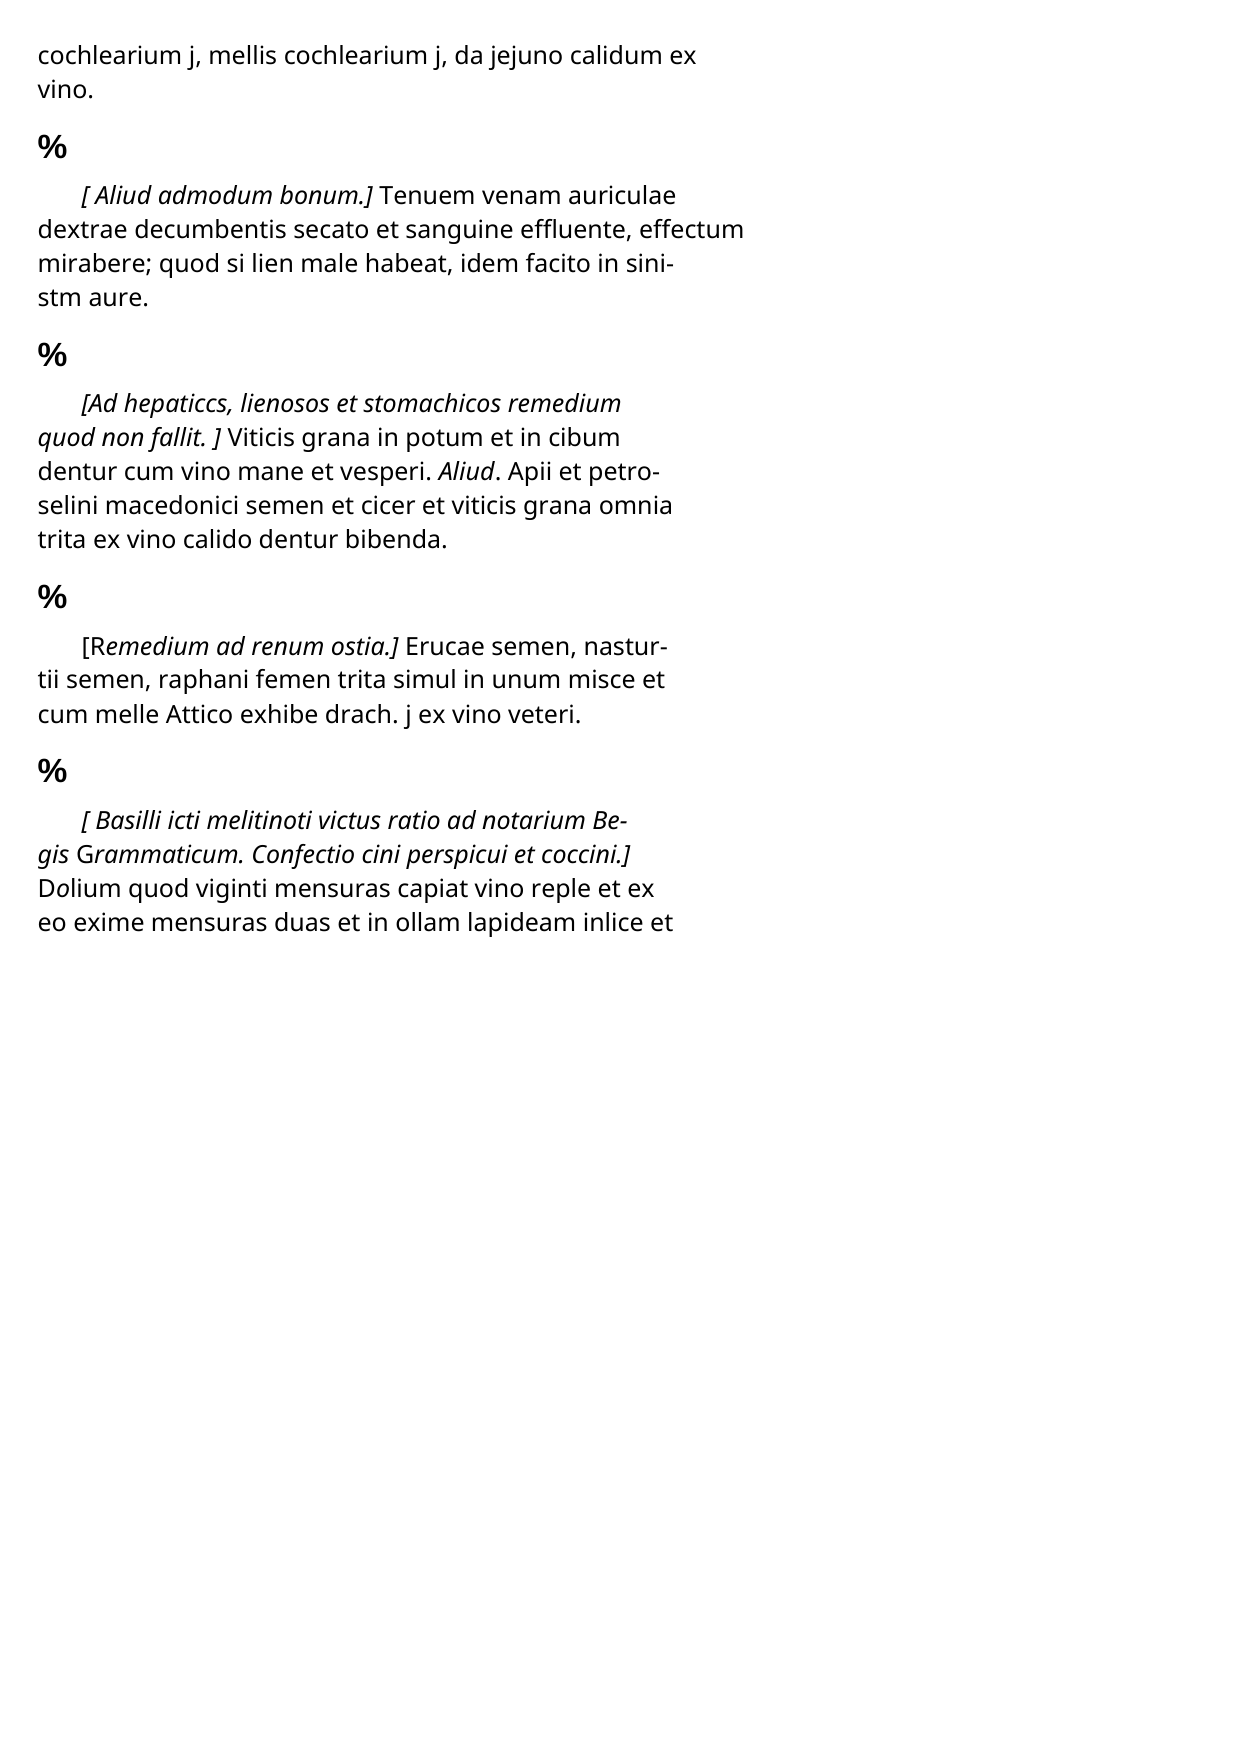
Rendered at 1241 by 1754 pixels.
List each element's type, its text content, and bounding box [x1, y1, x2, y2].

subtitle % [37, 335, 1203, 373]
text [Remedium ad renum ostia.] Erucae semen, nastur- tii semen, raphani femen trita simul in unum misce et cum melle Attico exhibe drach. j ex vino veteri. [37, 628, 1203, 730]
text [ Basilli icti melitinoti victus ratio ad notarium Be- gis Grammaticum. Confectio cini perspicui et coccini.] Dolium quod viginti mensuras capiat vino reple et ex eo exime mensuras duas et in ollam lapideam inlice et [37, 802, 1203, 938]
text cochlearium j, mellis cochlearium j, da jejuno calidum ex vino. [37, 37, 1203, 106]
subtitle % [37, 577, 1203, 616]
subtitle % [37, 126, 1203, 165]
text [ Aliud admodum bonum.] Tenuem venam auriculae dextrae decumbentis secato et sanguine effluente, effectum mirabere; quod si lien male habeat, idem facito in sini- stm aure. [37, 178, 1203, 314]
subtitle % [37, 751, 1203, 790]
text [Ad hepaticcs, lienosos et stomachicos remedium quod non fallit. ] Viticis grana in potum et in cibum dentur cum vino mane et vesperi. Aliud. Apii et petro- selini macedonici semen et cicer et viticis grana omnia trita ex vino calido dentur bibenda. [37, 386, 1203, 556]
